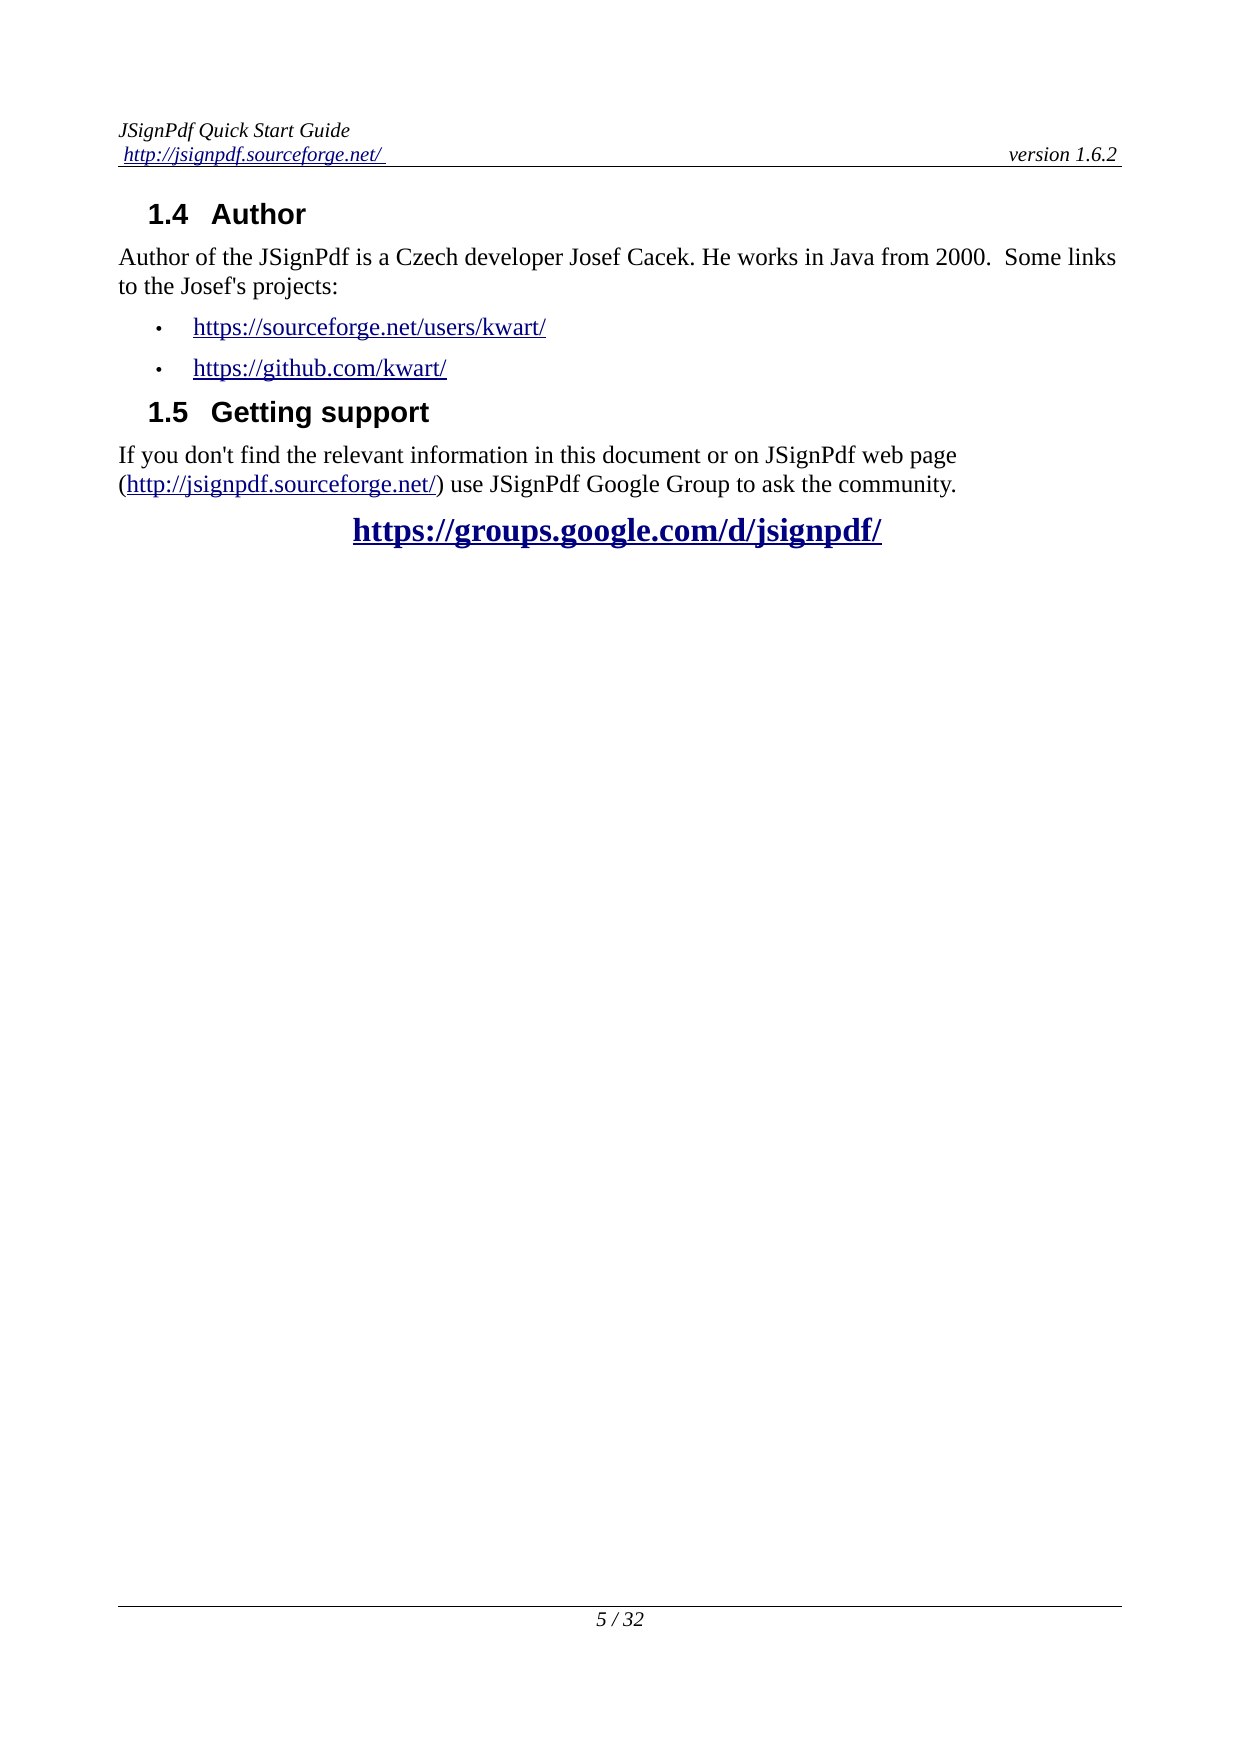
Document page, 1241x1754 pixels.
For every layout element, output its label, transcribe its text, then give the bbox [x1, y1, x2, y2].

text https://groups.google.com/d/jsignpdf/ [118, 510, 1122, 548]
subtitle Author [148, 197, 1116, 230]
list https://sourceforge.net/users/kwart/ [156, 312, 1122, 341]
text If you don't find the relevant information in this document or on JSignPdf web page (http://jsignpdf.sourceforge.net/) use JSignPdf Google Group to ask the community. [118, 440, 1122, 497]
subtitle Getting support [148, 394, 1116, 428]
list https://github.com/kwart/ [156, 353, 1122, 382]
text Author of the JSignPdf is a Czech developer Josef Cacek. He works in Java from 2000. Some links to the Josef's projects: [118, 242, 1122, 299]
